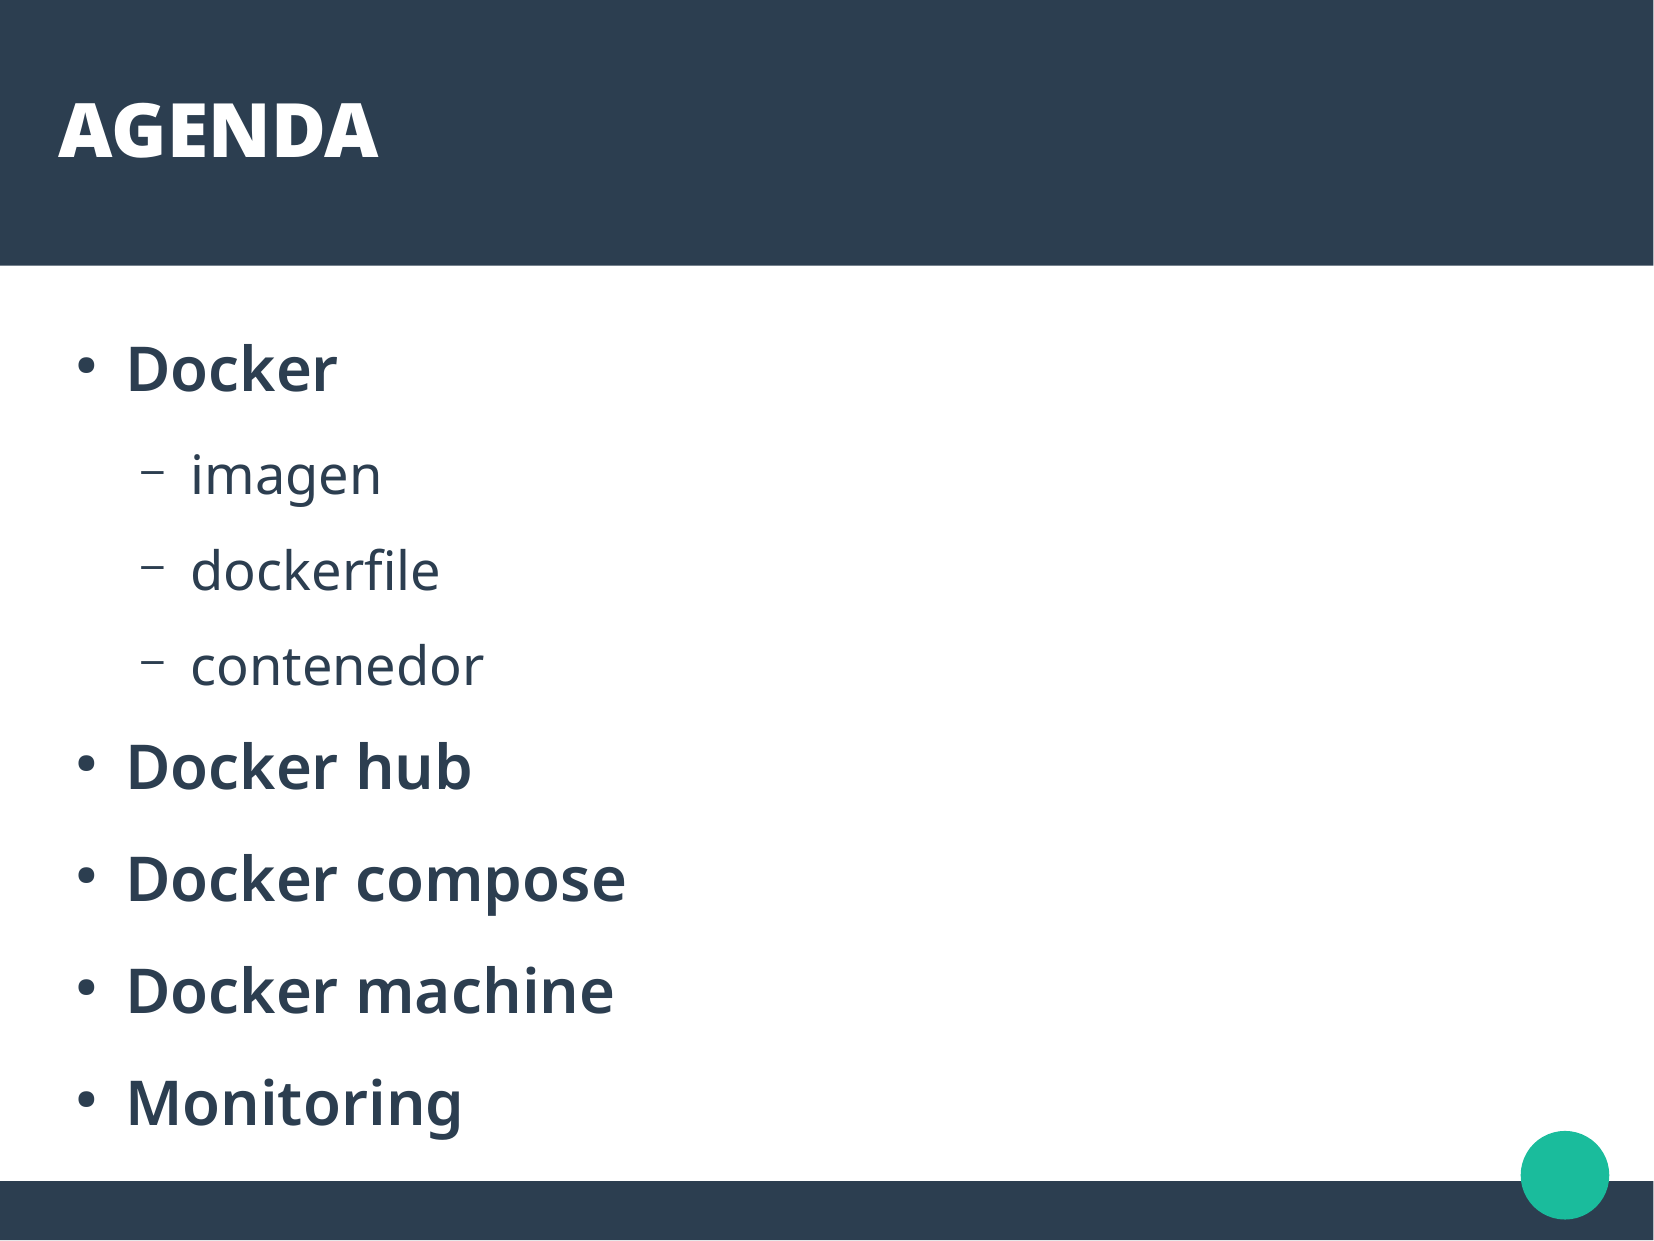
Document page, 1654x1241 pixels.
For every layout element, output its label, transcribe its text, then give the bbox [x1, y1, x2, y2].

title AGENDA [59, 49, 1595, 207]
list Docker imagen dockerfile contenedor Docker hub Docker compose Docker machine Monitoring [59, 324, 1595, 1152]
